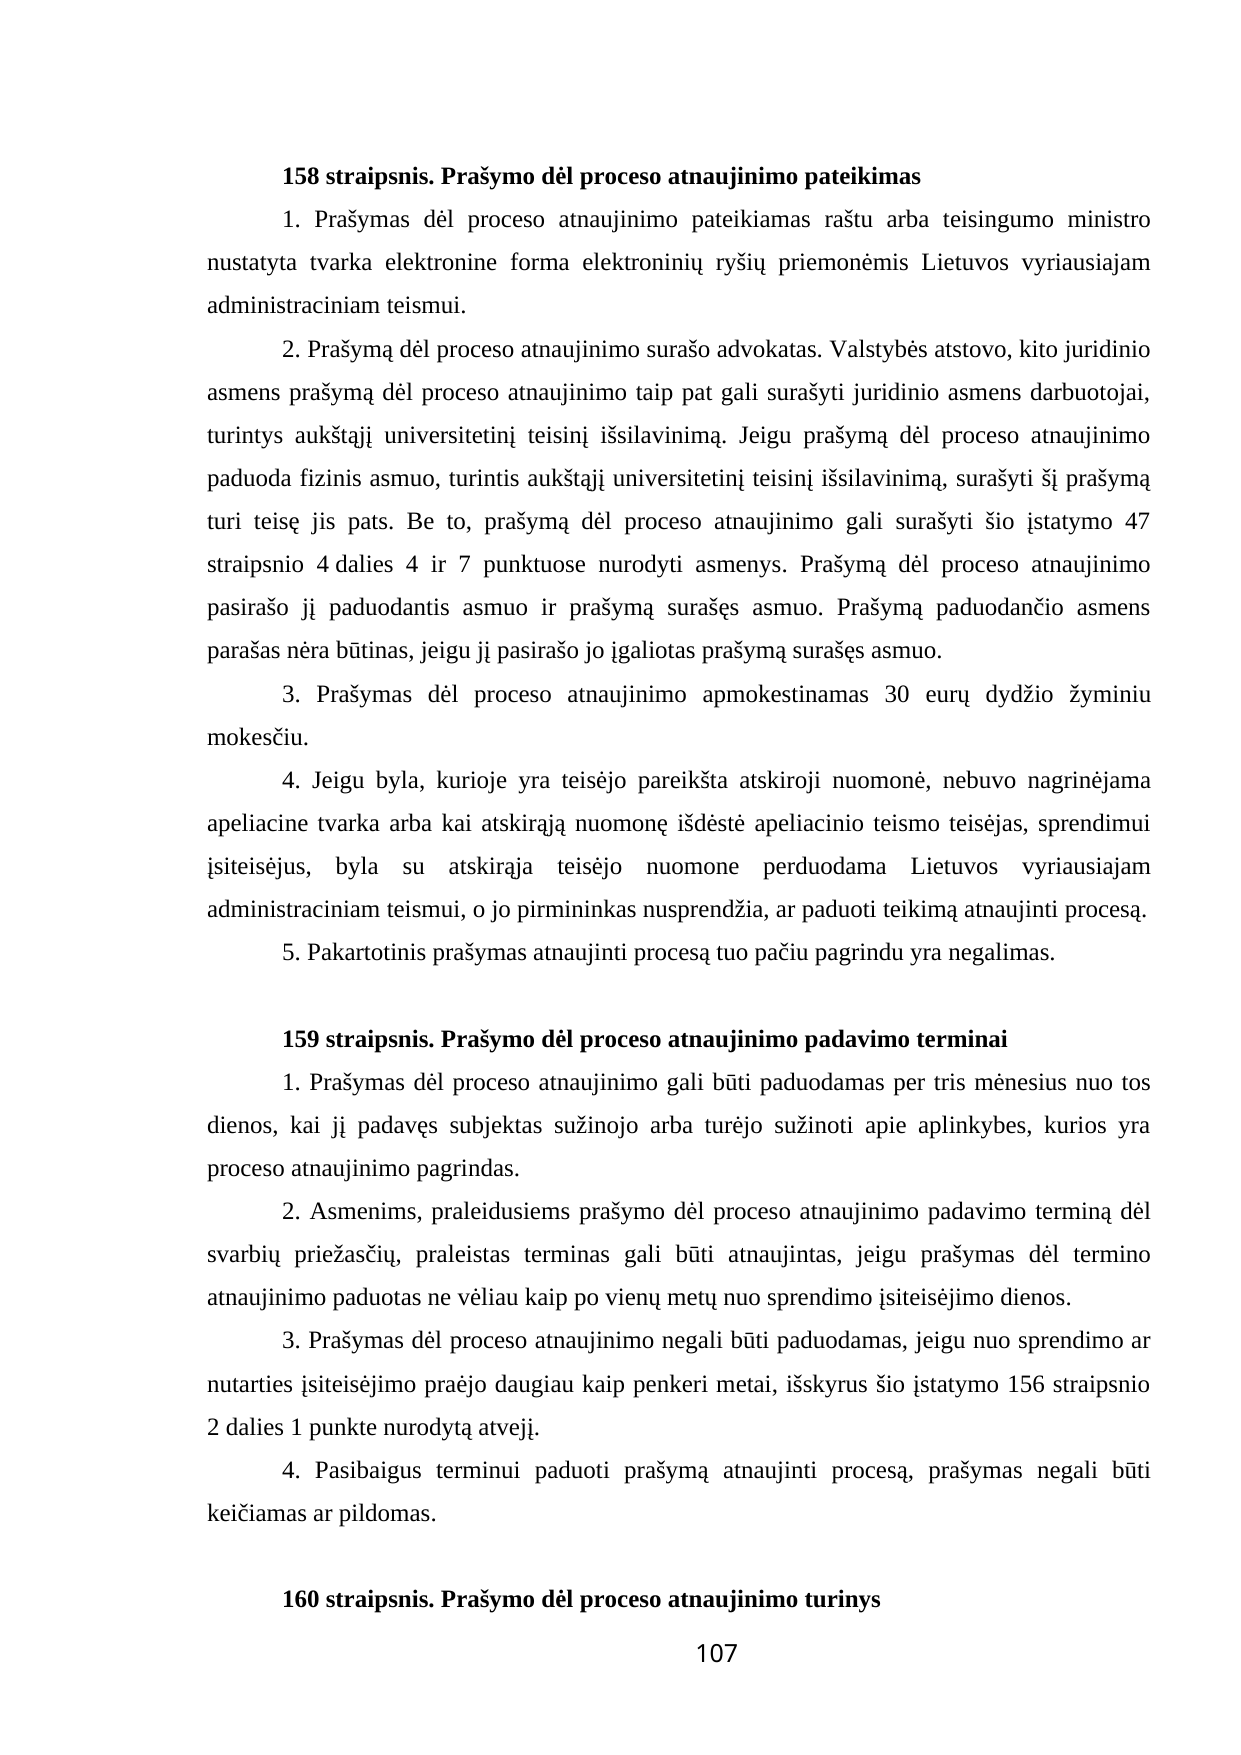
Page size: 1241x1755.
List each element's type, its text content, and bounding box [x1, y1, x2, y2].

text 158 straipsnis. Prašymo dėl proceso atnaujinimo pateikimas [207, 161, 1152, 190]
text 3. Prašymas dėl proceso atnaujinimo negali būti paduodamas, jeigu nuo sprendimo ar nutarties įsiteisėjimo praėjo daugiau kaip penkeri metai, išskyrus šio įstatymo 156 straipsnio 2 dalies 1 punkte nurodytą atvejį. [207, 1326, 1152, 1441]
text 160 straipsnis. Prašymo dėl proceso atnaujinimo turinys [207, 1584, 1152, 1613]
text 159 straipsnis. Prašymo dėl proceso atnaujinimo padavimo terminai [207, 1024, 1152, 1052]
text 1. Prašymas dėl proceso atnaujinimo pateikiamas raštu arba teisingumo ministro nustatyta tvarka elektronine forma elektroninių ryšių priemonėmis Lietuvos vyriausiajam administraciniam teismui. [207, 204, 1152, 319]
text 4. Pasibaigus terminui paduoti prašymą atnaujinti procesą, prašymas negali būti keičiamas ar pildomas. [207, 1455, 1152, 1527]
text 3. Prašymas dėl proceso atnaujinimo apmokestinamas 30 eurų dydžio žyminiu mokesčiu. [207, 679, 1152, 751]
text 2. Prašymą dėl proceso atnaujinimo surašo advokatas. Valstybės atstovo, kito juridinio asmens prašymą dėl proceso atnaujinimo taip pat gali surašyti juridinio asmens darbuotojai, turintys aukštąjį universitetinį teisinį išsilavinimą. Jeigu prašymą dėl proceso atnaujinimo paduoda fizinis asmuo, turintis aukštąjį universitetinį teisinį išsilavinimą, surašyti šį prašymą turi teisę jis pats. Be to, prašymą dėl proceso atnaujinimo gali surašyti šio įstatymo 47 straipsnio 4 dalies 4 ir 7 punktuose nurodyti asmenys. Prašymą dėl proceso atnaujinimo pasirašo jį paduodantis asmuo ir prašymą surašęs asmuo. Prašymą paduodančio asmens parašas nėra būtinas, jeigu jį pasirašo jo įgaliotas prašymą surašęs asmuo. [207, 334, 1152, 664]
text 4. Jeigu byla, kurioje yra teisėjo pareikšta atskiroji nuomonė, nebuvo nagrinėjama apeliacine tvarka arba kai atskirąją nuomonę išdėstė apeliacinio teismo teisėjas, sprendimui įsiteisėjus, byla su atskirąja teisėjo nuomone perduodama Lietuvos vyriausiajam administraciniam teismui, o jo pirmininkas nusprendžia, ar paduoti teikimą atnaujinti procesą. [207, 765, 1152, 923]
text 1. Prašymas dėl proceso atnaujinimo gali būti paduodamas per tris mėnesius nuo tos dienos, kai jį padavęs subjektas sužinojo arba turėjo sužinoti apie aplinkybes, kurios yra proceso atnaujinimo pagrindas. [207, 1067, 1152, 1182]
text 2. Asmenims, praleidusiems prašymo dėl proceso atnaujinimo padavimo terminą dėl svarbių priežasčių, praleistas terminas gali būti atnaujintas, jeigu prašymas dėl termino atnaujinimo paduotas ne vėliau kaip po vienų metų nuo sprendimo įsiteisėjimo dienos. [207, 1196, 1152, 1311]
text 5. Pakartotinis prašymas atnaujinti procesą tuo pačiu pagrindu yra negalimas. [207, 937, 1152, 966]
